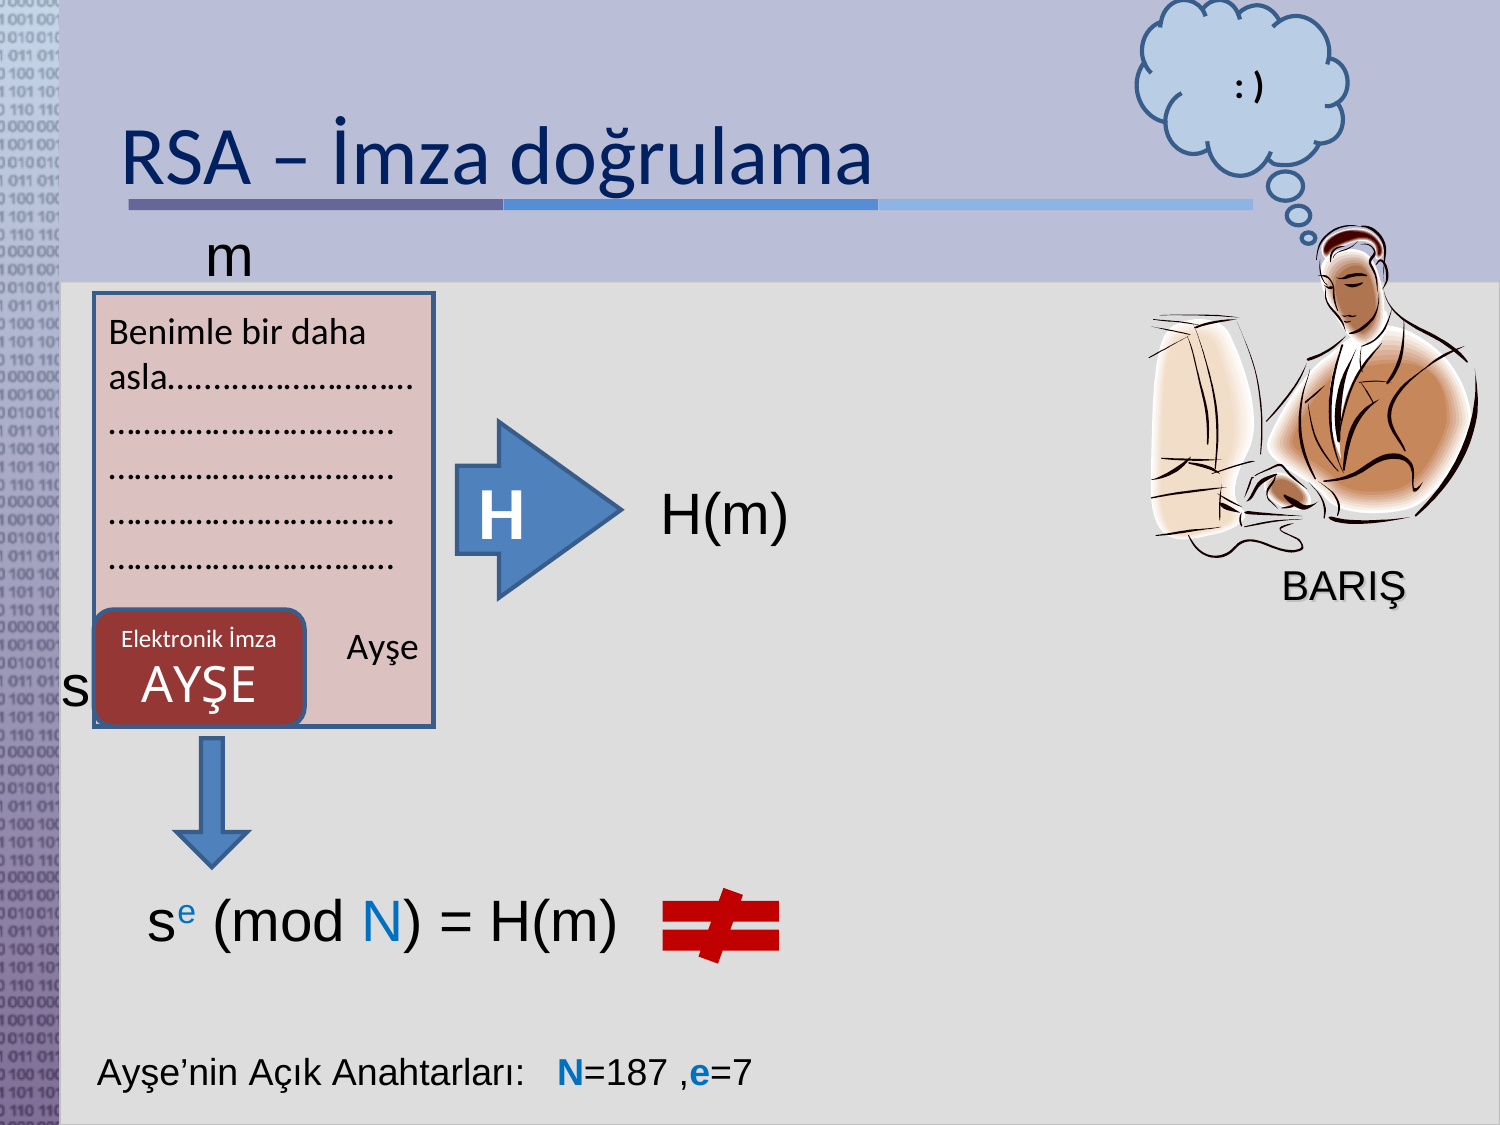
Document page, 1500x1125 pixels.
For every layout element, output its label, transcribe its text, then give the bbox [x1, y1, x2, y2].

text_box : ) [1286, 205, 1311, 226]
text_box : ) [1136, 0, 1348, 176]
text_box Benimle bir daha asla…....………………… …………………………………………………………………………………………………………………………… Ayşe [93, 292, 434, 727]
text_box m [190, 210, 269, 297]
text_box H [457, 421, 622, 598]
picture [0, 0, 60, 1125]
picture [1148, 222, 1489, 563]
text_box : ) [1301, 232, 1316, 244]
text_box : ) [1267, 171, 1304, 201]
text_box s [47, 640, 107, 727]
text_box [664, 890, 777, 961]
text_box Elektronik İmza AYŞE [93, 609, 305, 727]
text_box se (mod N) = H(m) [133, 875, 634, 961]
text_box RSA – İmza doğrulama [105, 93, 1407, 210]
text_box Ayşe’nin Açık Anahtarları: N=187 ,e=7 [82, 1018, 938, 1102]
text_box H(m) [645, 468, 805, 555]
text_box [176, 738, 248, 868]
text_box BARIŞ [1266, 550, 1422, 617]
